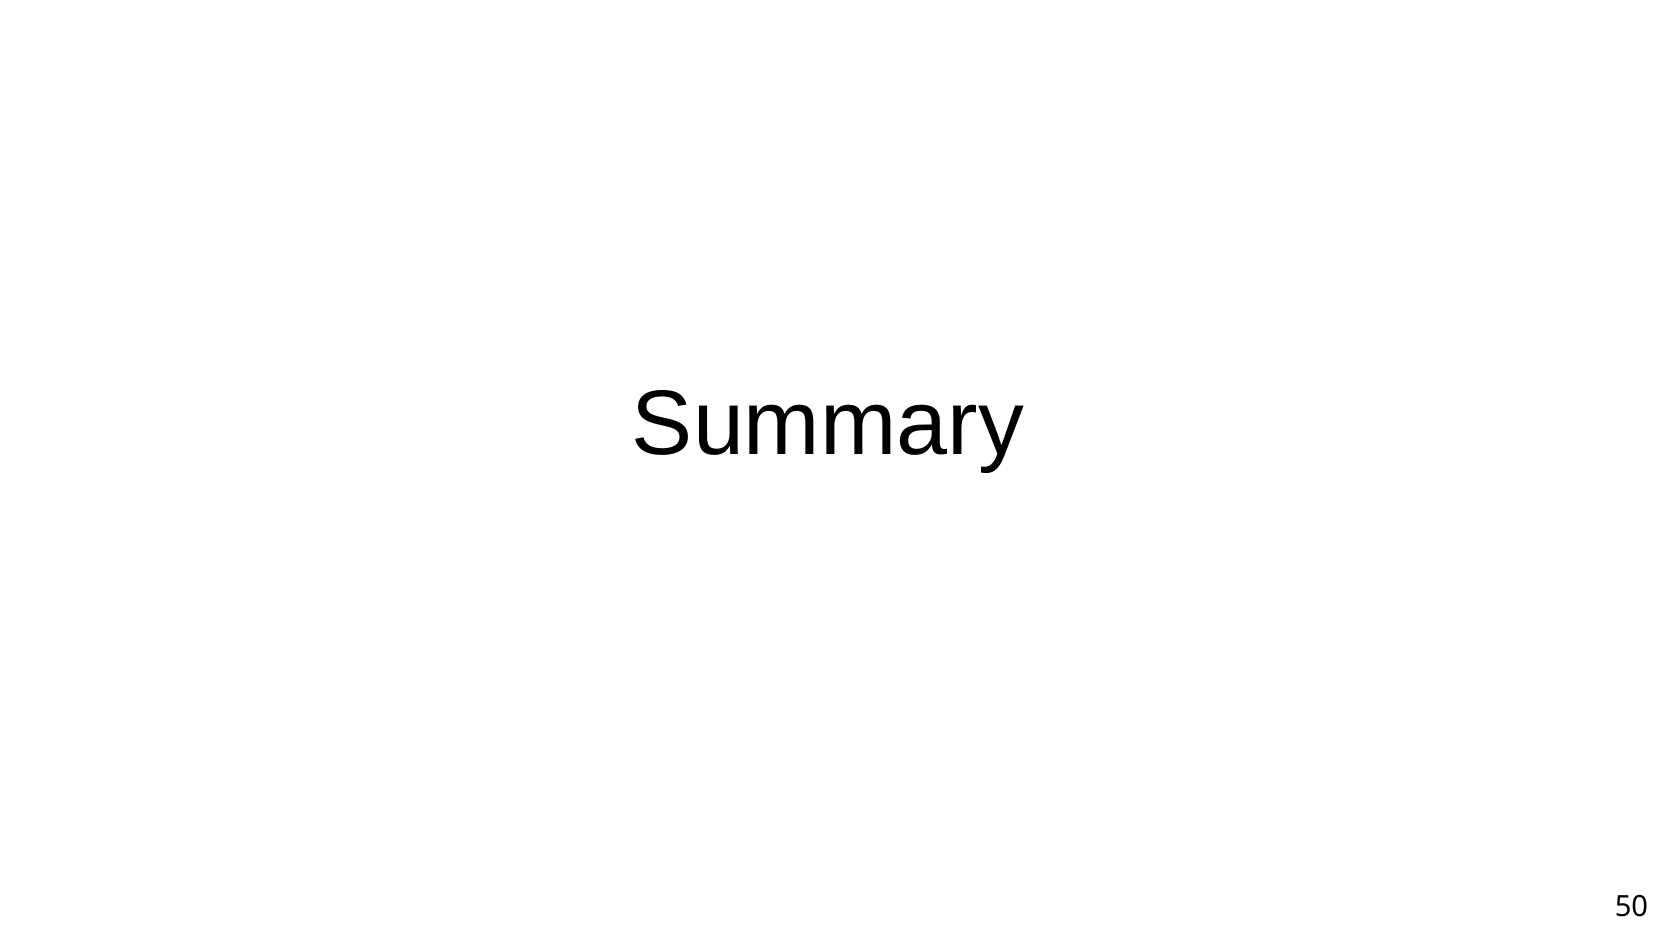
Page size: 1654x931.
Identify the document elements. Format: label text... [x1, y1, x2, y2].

title Summary [0, 320, 1654, 526]
